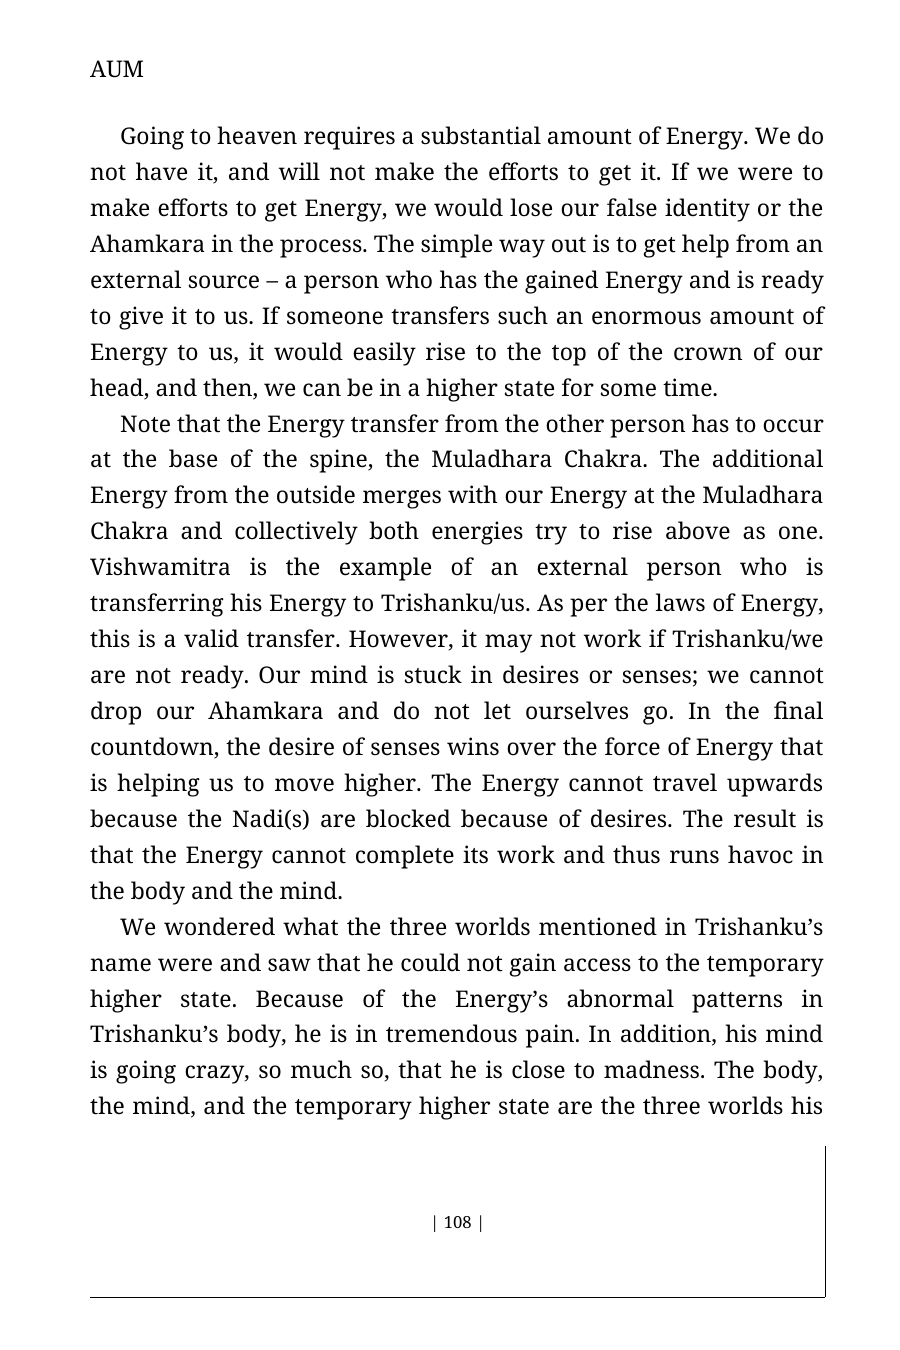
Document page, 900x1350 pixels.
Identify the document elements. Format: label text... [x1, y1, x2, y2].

text Note that the Energy transfer from the other person has to occur at the base of the spine, the Muladhara Chakra. The additional Energy from the outside merges with our Energy at the Muladhara Chakra and collectively both energies try to rise above as one. Vishwamitra is the example of an external person who is transferring his Energy to Trishanku/us. As per the laws of Energy, this is a valid transfer. However, it may not work if Trishanku/we are not ready. Our mind is stuck in desires or senses; we cannot drop our Ahamkara and do not let ourselves go. In the final countdown, the desire of senses wins over the force of Energy that is helping us to move higher. The Energy cannot travel upwards because the Nadi(s) are blocked because of desires. The result is that the Energy cannot complete its work and thus runs havoc in the body and the mind. [90, 407, 825, 906]
text Going to heaven requires a substantial amount of Energy. We do not have it, and will not make the efforts to get it. If we were to make efforts to get Energy, we would lose our false identity or the Ahamkara in the process. The simple way out is to get help from an external source – a person who has the gained Energy and is ready to give it to us. If someone transfers such an enormous amount of Energy to us, it would easily rise to the top of the crown of our head, and then, we can be in a higher state for some time. [90, 120, 825, 403]
text We wondered what the three worlds mentioned in Trishanku’s name were and saw that he could not gain access to the temporary higher state. Because of the Energy’s abnormal patterns in Trishanku’s body, he is in tremendous pain. In addition, his mind is going crazy, so much so, that he is close to madness. The body, the mind, and the temporary higher state are the three worlds his [90, 911, 825, 1122]
